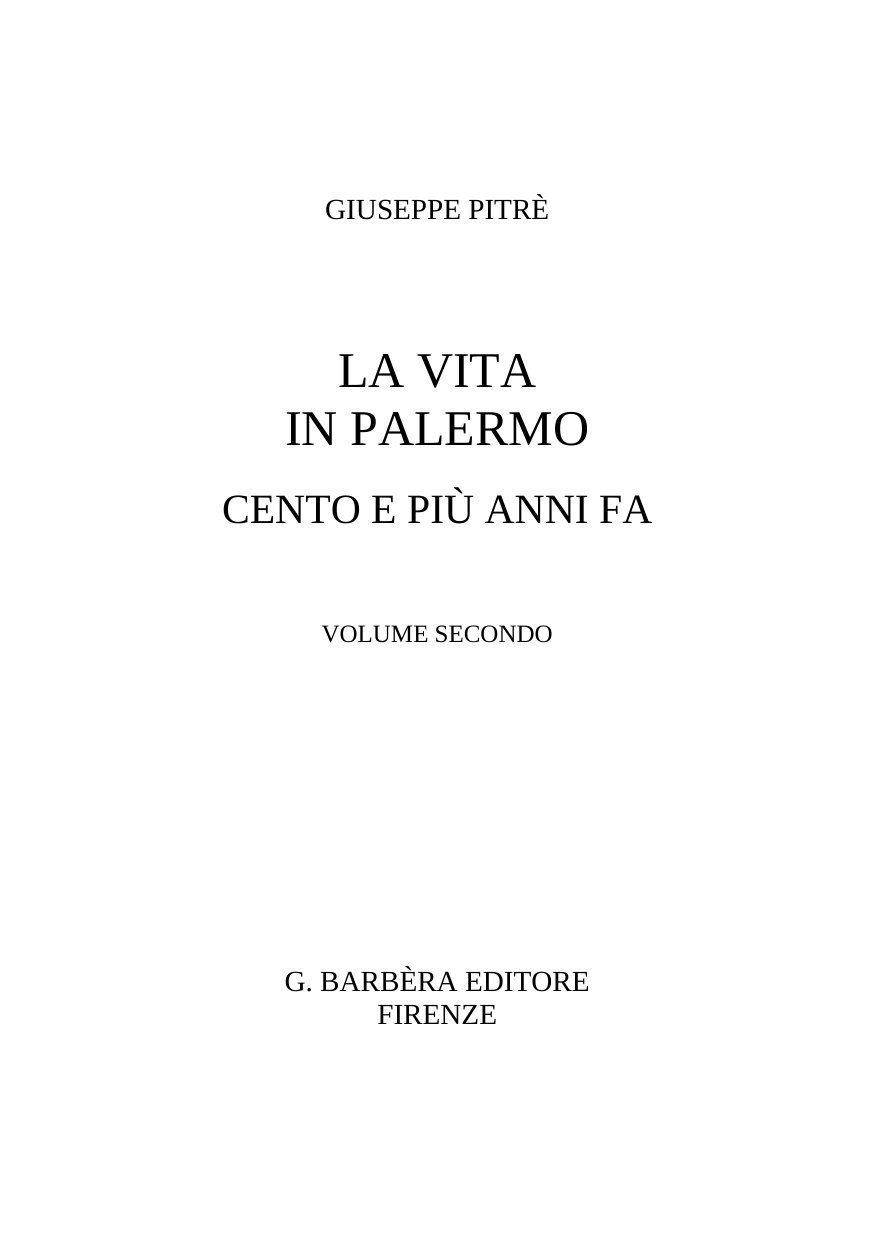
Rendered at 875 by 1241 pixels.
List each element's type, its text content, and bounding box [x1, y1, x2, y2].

text CENTO E PIÙ ANNI FA [106, 485, 768, 533]
text G. BARBÈRA EDITORE [106, 964, 768, 997]
text LA VITA [106, 341, 768, 398]
text FIRENZE [106, 997, 768, 1031]
text GIUSEPPE PITRÈ [106, 192, 768, 226]
text VOLUME SECONDO [106, 619, 768, 648]
text IN PALERMO [106, 398, 768, 456]
